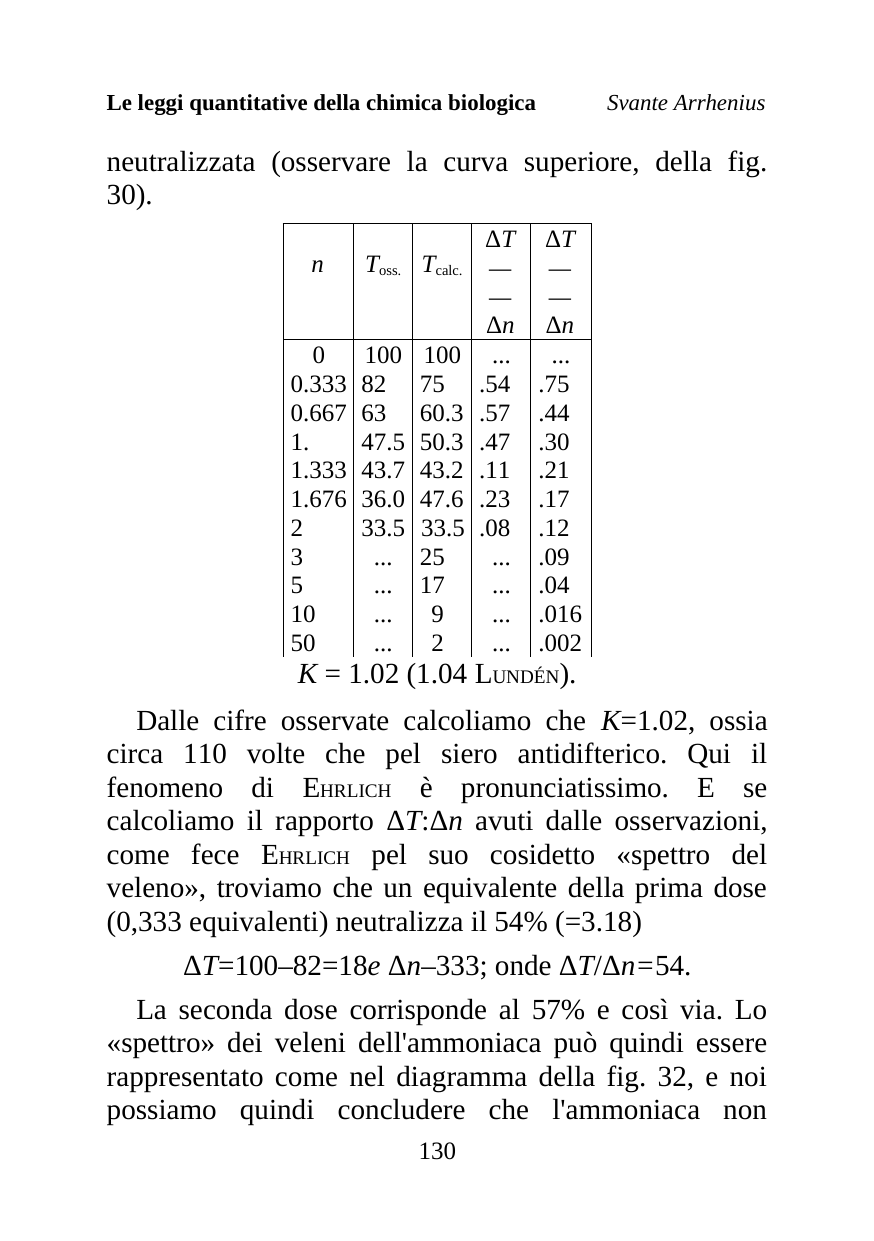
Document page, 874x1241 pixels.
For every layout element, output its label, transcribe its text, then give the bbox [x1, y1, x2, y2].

table_cell 82 [354, 369, 412, 398]
table_header ΔT —— Δn [472, 224, 530, 339]
table_cell .30 [531, 427, 591, 455]
table_cell 1. [284, 427, 353, 455]
table_cell .016 [531, 599, 591, 628]
text ΔT=100–82=18e Δn–333; onde ΔT/Δn=54. [106, 948, 768, 981]
table_cell ... [472, 570, 530, 599]
table_cell 33.5 [354, 513, 412, 542]
table_cell 0.667 [284, 398, 353, 427]
table_cell 3 [284, 542, 353, 570]
text Dalle cifre osservate calcoliamo che K=1.02, ossia circa 110 volte che pel siero antidifterico. Qui il fenomeno di Ehrlich è pronunciatissimo. E se calcoliamo il rapporto ΔT:Δn avuti dalle osservazioni, come fece Ehrlich pel suo cosidetto «spettro del veleno», troviamo che un equivalente della prima dose (0,333 equivalenti) neutralizza il 54% (=3.18) [106, 703, 768, 937]
table_cell 47.6 [413, 484, 471, 513]
table_cell .57 [472, 398, 530, 427]
table_cell ... [531, 340, 591, 369]
table_cell 0 [284, 340, 353, 369]
table_cell 43.2 [413, 455, 471, 484]
text La seconda dose corrisponde al 57% e così via. Lo «spettro» dei veleni dell'ammoniaca può quindi essere rappresentato come nel diagramma della fig. 32, e noi possiamo quindi concludere che l'ammoniaca non [106, 992, 768, 1126]
table_cell .23 [472, 484, 530, 513]
table_cell ... [472, 542, 530, 570]
table_cell ... [354, 628, 412, 657]
text K = 1.02 (1.04 Lundén). [106, 657, 768, 690]
table_header ΔT —— Δn [531, 224, 591, 339]
table_cell 36.0 [354, 484, 412, 513]
table_cell 5 [284, 570, 353, 599]
table_cell .44 [531, 398, 591, 427]
table_cell .21 [531, 455, 591, 484]
table_cell .17 [531, 484, 591, 513]
table_cell 10 [284, 599, 353, 628]
table_cell .11 [472, 455, 530, 484]
table_cell ... [354, 599, 412, 628]
table_cell .04 [531, 570, 591, 599]
table_header n [284, 224, 353, 339]
table_cell 33.5 [413, 513, 471, 542]
table_cell .09 [531, 542, 591, 570]
table_cell 100 [354, 340, 412, 369]
table_cell 17 [413, 570, 471, 599]
table_cell 2 [413, 628, 471, 657]
table_header Toss. [354, 224, 412, 339]
table_cell 100 [413, 340, 471, 369]
table_cell ... [354, 542, 412, 570]
table_cell .75 [531, 369, 591, 398]
table_cell 75 [413, 369, 471, 398]
table_cell .54 [472, 369, 530, 398]
table_cell 25 [413, 542, 471, 570]
table_cell 47.5 [354, 427, 412, 455]
table_cell 0.333 [284, 369, 353, 398]
table_cell 63 [354, 398, 412, 427]
table_cell ... [472, 628, 530, 657]
table_cell 43.7 [354, 455, 412, 484]
table_cell 9 [413, 599, 471, 628]
table_cell 1.676 [284, 484, 353, 513]
table_cell .002 [531, 628, 591, 657]
table_cell 60.3 [413, 398, 471, 427]
table_cell 1.333 [284, 455, 353, 484]
table_cell ... [472, 599, 530, 628]
table_cell .12 [531, 513, 591, 542]
table_cell .47 [472, 427, 530, 455]
table_cell 2 [284, 513, 353, 542]
table_cell ... [354, 570, 412, 599]
table_cell 50.3 [413, 427, 471, 455]
table_cell .08 [472, 513, 530, 542]
table_cell ... [472, 340, 530, 369]
table_header Tcalc. [413, 224, 471, 339]
text neutralizzata (osservare la curva superiore, della fig. 30). [106, 144, 768, 211]
table_cell 50 [284, 628, 353, 657]
